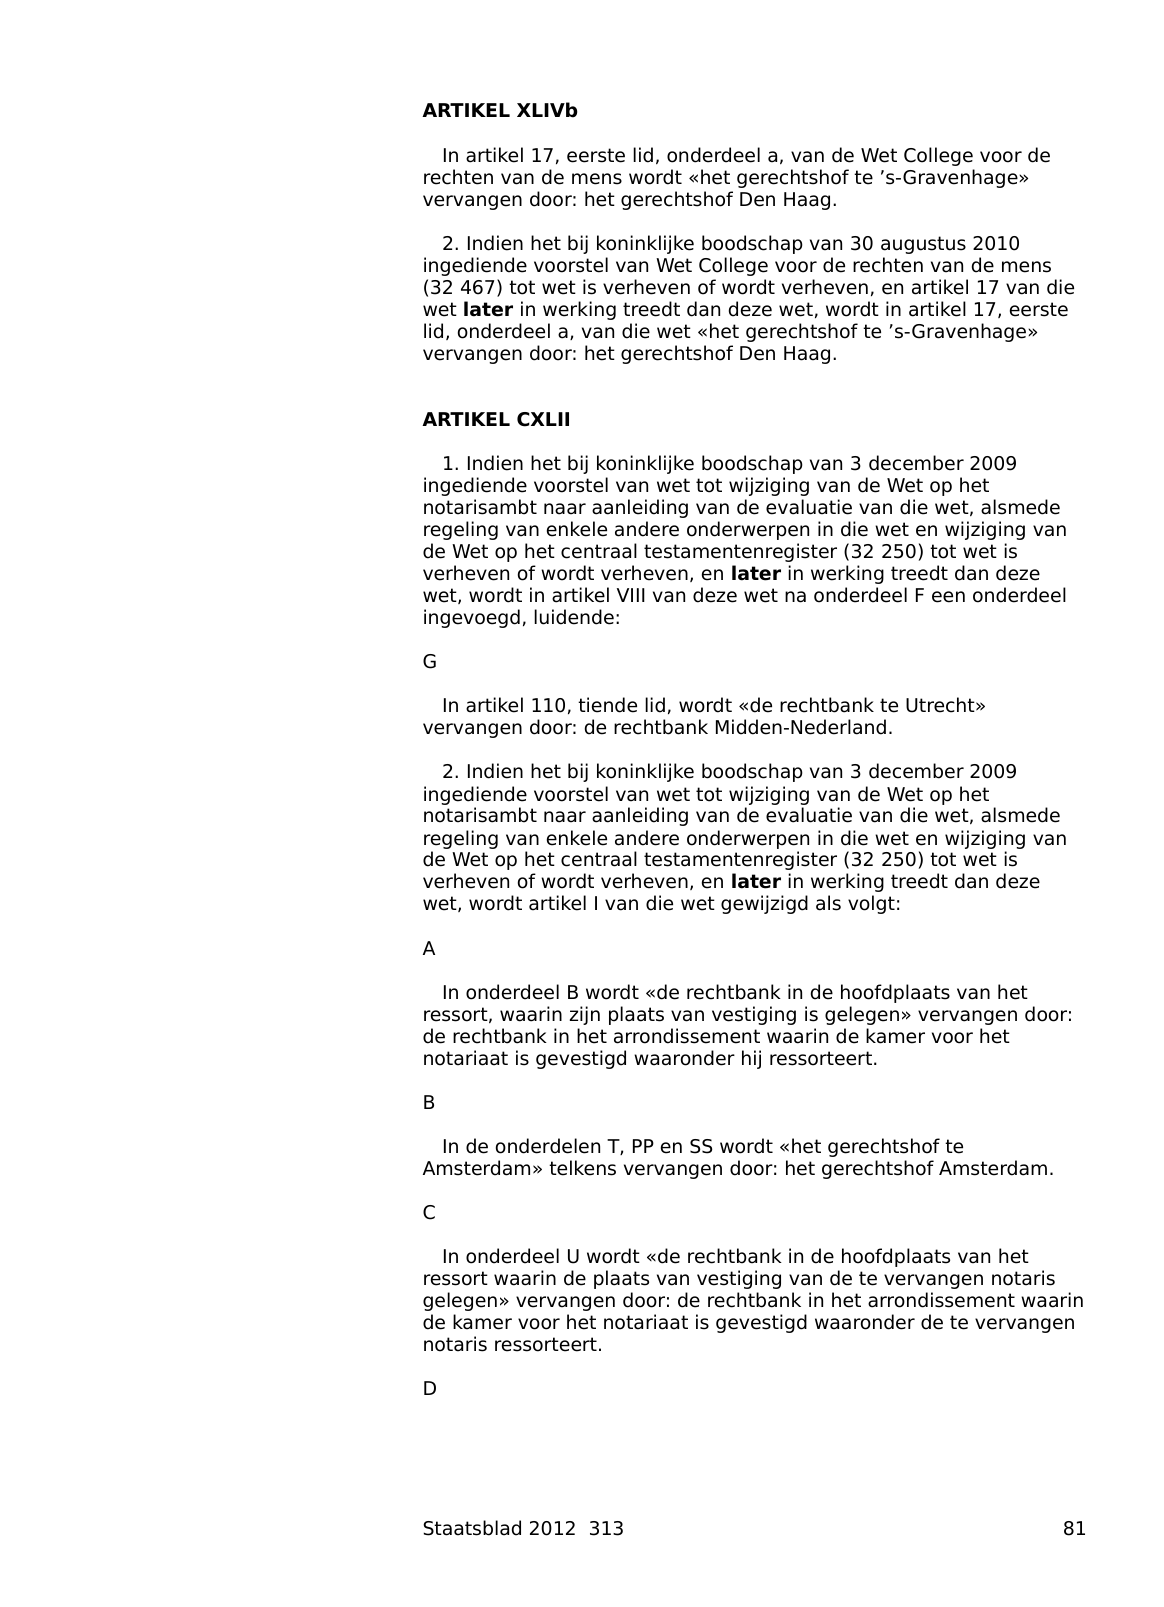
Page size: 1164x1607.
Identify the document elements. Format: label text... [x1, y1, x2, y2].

text In onderdeel B wordt «de rechtbank in de hoofdplaats van het ressort, waarin zijn plaats van vestiging is gelegen» vervangen door: de rechtbank in het arrondissement waarin de kamer voor het notariaat is gevestigd waaronder hij ressorteert. [422, 982, 1087, 1069]
text D [422, 1378, 1087, 1400]
text G [422, 651, 1087, 673]
text 2. Indien het bij koninklijke boodschap van 30 augustus 2010 ingediende voorstel van Wet College voor de rechten van de mens (32 467) tot wet is verheven of wordt verheven, en artikel 17 van die wet later in werking treedt dan deze wet, wordt in artikel 17, eerste lid, onderdeel a, van die wet «het gerechtshof te ’s-Gravenhage» vervangen door: het gerechtshof Den Haag. [422, 233, 1087, 364]
text B [422, 1092, 1087, 1114]
text In artikel 17, eerste lid, onderdeel a, van de Wet College voor de rechten van de mens wordt «het gerechtshof te ’s-Gravenhage» vervangen door: het gerechtshof Den Haag. [422, 144, 1087, 211]
text 2. Indien het bij koninklijke boodschap van 3 december 2009 ingediende voorstel van wet tot wijziging van de Wet op het notarisambt naar aanleiding van de evaluatie van die wet, alsmede regeling van enkele andere onderwerpen in die wet en wijziging van de Wet op het centraal testamentenregister (32 250) tot wet is verheven of wordt verheven, en later in werking treedt dan deze wet, wordt artikel I van die wet gewijzigd als volgt: [422, 761, 1087, 915]
text C [422, 1202, 1087, 1224]
subtitle ARTIKEL CXLII [422, 409, 1087, 431]
subtitle ARTIKEL XLIVb [422, 100, 1087, 122]
text A [422, 937, 1087, 959]
text In de onderdelen T, PP en SS wordt «het gerechtshof te Amsterdam» telkens vervangen door: het gerechtshof Amsterdam. [422, 1136, 1087, 1180]
text In artikel 110, tiende lid, wordt «de rechtbank te Utrecht» vervangen door: de rechtbank Midden-Nederland. [422, 695, 1087, 739]
text In onderdeel U wordt «de rechtbank in de hoofdplaats van het ressort waarin de plaats van vestiging van de te vervangen notaris gelegen» vervangen door: de rechtbank in het arrondissement waarin de kamer voor het notariaat is gevestigd waaronder de te vervangen notaris ressorteert. [422, 1246, 1087, 1356]
text 1. Indien het bij koninklijke boodschap van 3 december 2009 ingediende voorstel van wet tot wijziging van de Wet op het notarisambt naar aanleiding van de evaluatie van die wet, alsmede regeling van enkele andere onderwerpen in die wet en wijziging van de Wet op het centraal testamentenregister (32 250) tot wet is verheven of wordt verheven, en later in werking treedt dan deze wet, wordt in artikel VIII van deze wet na onderdeel F een onderdeel ingevoegd, luidende: [422, 453, 1087, 629]
